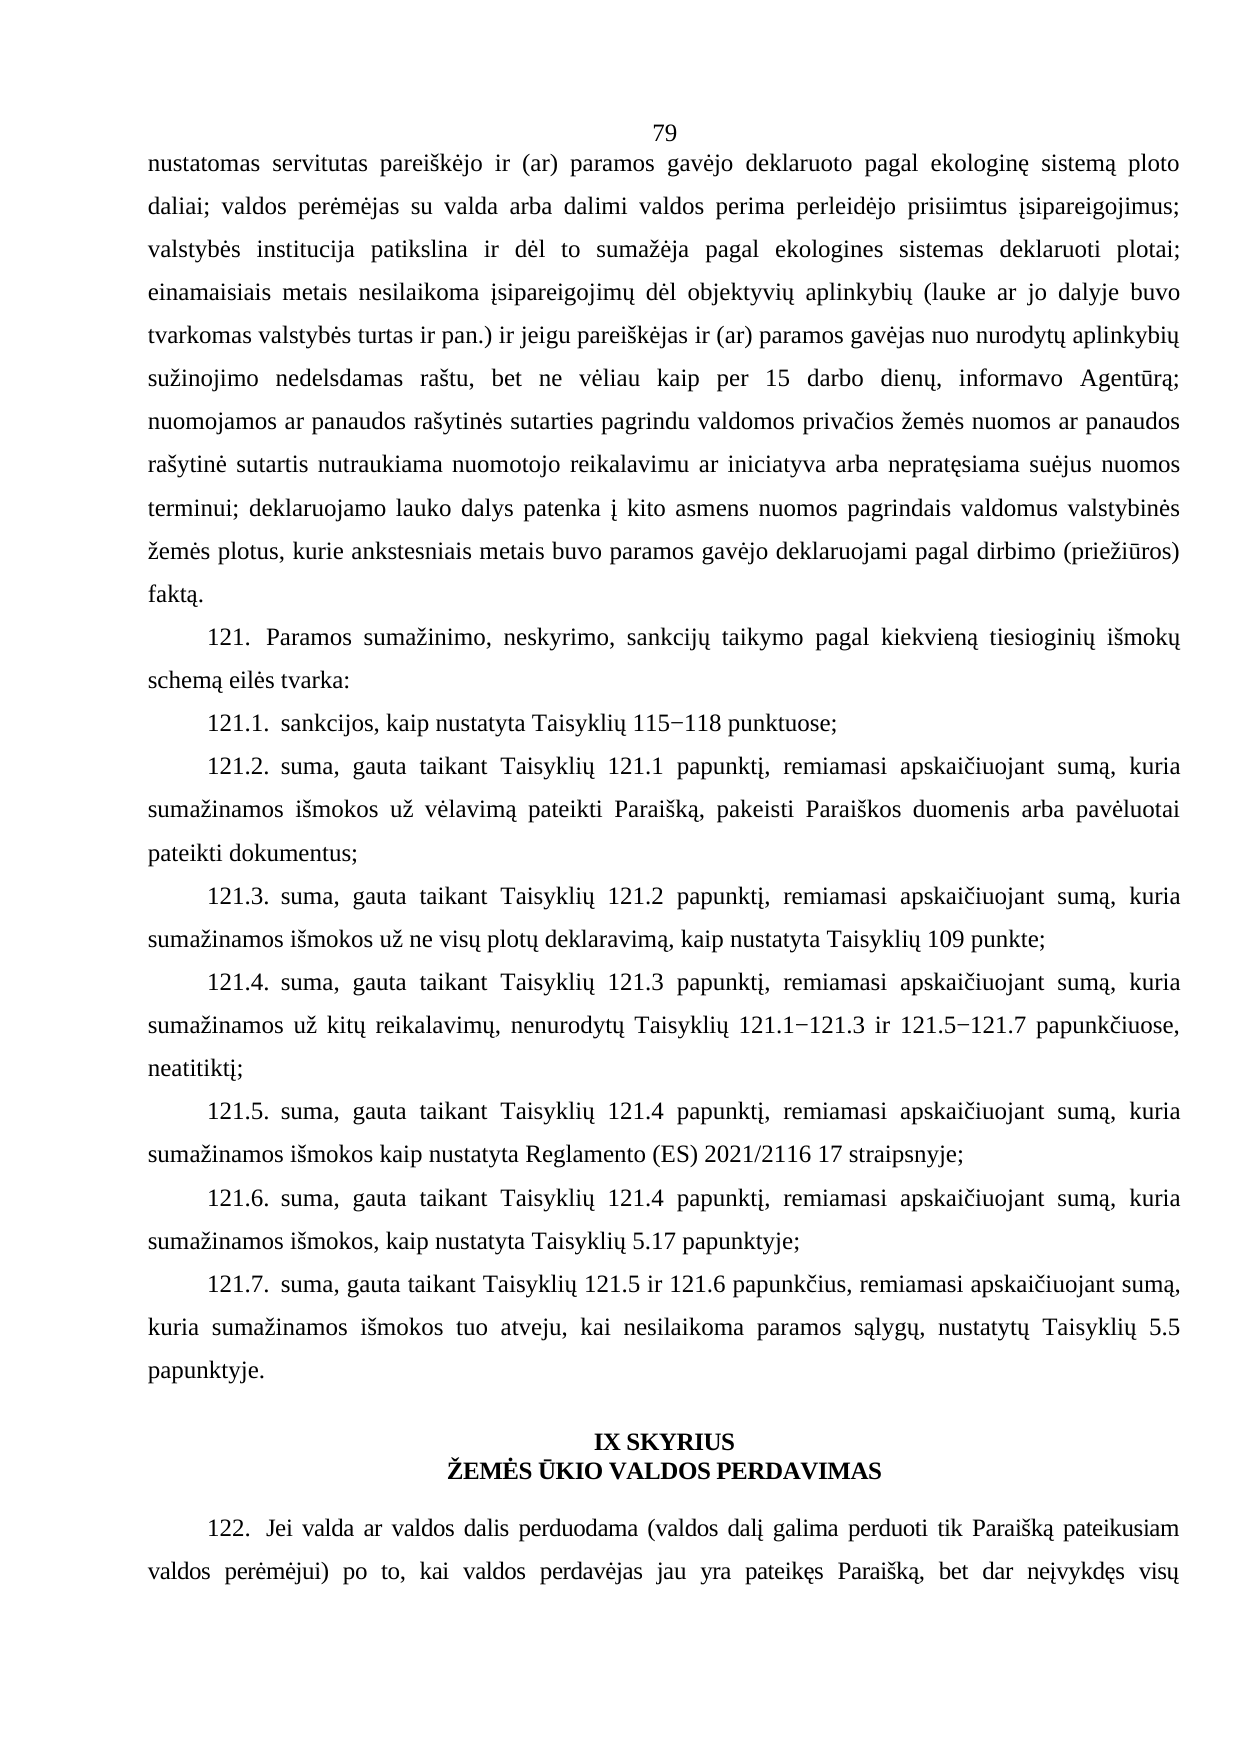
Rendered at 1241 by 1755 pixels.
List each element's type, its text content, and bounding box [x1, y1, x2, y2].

text 121.3. suma, gauta taikant Taisyklių 121.2 papunktį, remiamasi apskaičiuojant sumą, kuria sumažinamos išmokos už ne visų plotų deklaravimą, kaip nustatyta Taisyklių 109 punkte; [148, 881, 1181, 953]
text 121. Paramos sumažinimo, neskyrimo, sankcijų taikymo pagal kiekvieną tiesioginių išmokų schemą eilės tvarka: [148, 622, 1181, 694]
text 121.1. sankcijos, kaip nustatyta Taisyklių 115−118 punktuose; [148, 708, 1181, 737]
text 121.5. suma, gauta taikant Taisyklių 121.4 papunktį, remiamasi apskaičiuojant sumą, kuria sumažinamos išmokos kaip nustatyta Reglamento (ES) 2021/2116 17 straipsnyje; [148, 1096, 1181, 1168]
text 121.2. suma, gauta taikant Taisyklių 121.1 papunktį, remiamasi apskaičiuojant sumą, kuria sumažinamos išmokos už vėlavimą pateikti Paraišką, pakeisti Paraiškos duomenis arba pavėluotai pateikti dokumentus; [148, 751, 1181, 866]
text nustatomas servitutas pareiškėjo ir (ar) paramos gavėjo deklaruoto pagal ekologinę sistemą ploto daliai; valdos perėmėjas su valda arba dalimi valdos perima perleidėjo prisiimtus įsipareigojimus; valstybės institucija patikslina ir dėl to sumažėja pagal ekologines sistemas deklaruoti plotai; einamaisiais metais nesilaikoma įsipareigojimų dėl objektyvių aplinkybių (lauke ar jo dalyje buvo tvarkomas valstybės turtas ir pan.) ir jeigu pareiškėjas ir (ar) paramos gavėjas nuo nurodytų aplinkybių sužinojimo nedelsdamas raštu, bet ne vėliau kaip per 15 darbo dienų, informavo Agentūrą; nuomojamos ar panaudos rašytinės sutarties pagrindu valdomos privačios žemės nuomos ar panaudos rašytinė sutartis nutraukiama nuomotojo reikalavimu ar iniciatyva arba nepratęsiama suėjus nuomos terminui; deklaruojamo lauko dalys patenka į kito asmens nuomos pagrindais valdomus valstybinės žemės plotus, kurie ankstesniais metais buvo paramos gavėjo deklaruojami pagal dirbimo (priežiūros) faktą. [148, 148, 1181, 608]
text 121.7. suma, gauta taikant Taisyklių 121.5 ir 121.6 papunkčius, remiamasi apskaičiuojant sumą, kuria sumažinamos išmokos tuo atveju, kai nesilaikoma paramos sąlygų, nustatytų Taisyklių 5.5 papunktyje. [148, 1269, 1181, 1384]
text 122. Jei valda ar valdos dalis perduodama (valdos dalį galima perduoti tik Paraišką pateikusiam valdos perėmėjui) po to, kai valdos perdavėjas jau yra pateikęs Paraišką, bet dar neįvykdęs visų [148, 1513, 1181, 1585]
text 121.4. suma, gauta taikant Taisyklių 121.3 papunktį, remiamasi apskaičiuojant sumą, kuria sumažinamos už kitų reikalavimų, nenurodytų Taisyklių 121.1−121.3 ir 121.5−121.7 papunkčiuose, neatitiktį; [148, 967, 1181, 1082]
text IX SKYRIUS [148, 1427, 1181, 1456]
text ŽEMĖS ŪKIO VALDOS PERDAVIMAS [148, 1456, 1181, 1484]
text 121.6. suma, gauta taikant Taisyklių 121.4 papunktį, remiamasi apskaičiuojant sumą, kuria sumažinamos išmokos, kaip nustatyta Taisyklių 5.17 papunktyje; [148, 1183, 1181, 1254]
